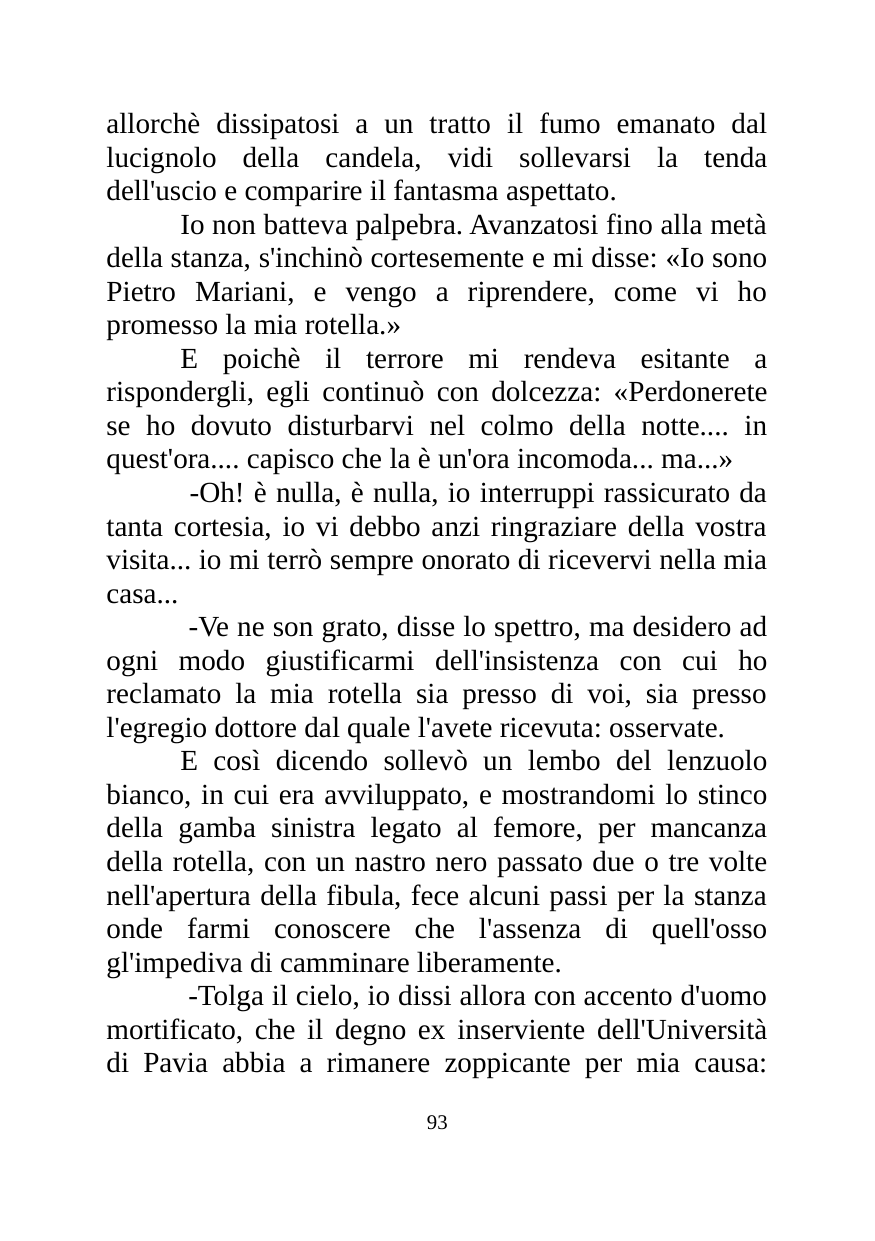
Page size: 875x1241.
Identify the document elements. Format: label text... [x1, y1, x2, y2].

text Io non batteva palpebra. Avanzatosi fino alla metà della stanza, s'inchinò cortesemente e mi disse: «Io sono Pietro Mariani, e vengo a riprendere, come vi ho promesso la mia rotella.» [106, 207, 768, 341]
text E poichè il terrore mi rendeva esitante a rispondergli, egli continuò con dolcezza: «Perdonerete se ho dovuto disturbarvi nel colmo della notte.... in quest'ora.... capisco che la è un'ora incomoda... ma...» [106, 341, 768, 475]
text -Oh! è nulla, è nulla, io interruppi rassicurato da tanta cortesia, io vi debbo anzi ringraziare della vostra visita... io mi terrò sempre onorato di ricevervi nella mia casa... [106, 475, 768, 609]
text E così dicendo sollevò un lembo del lenzuolo bianco, in cui era avviluppato, e mostrandomi lo stinco della gamba sinistra legato al femore, per mancanza della rotella, con un nastro nero passato due o tre volte nell'apertura della fibula, fece alcuni passi per la stanza onde farmi conoscere che l'assenza di quell'osso gl'impediva di camminare liberamente. [106, 743, 768, 978]
text allorchè dissipatosi a un tratto il fumo emanato dal lucignolo della candela, vidi sollevarsi la tenda dell'uscio e comparire il fantasma aspettato. [106, 106, 768, 207]
text -Ve ne son grato, disse lo spettro, ma desidero ad ogni modo giustificarmi dell'insistenza con cui ho reclamato la mia rotella sia presso di voi, sia presso l'egregio dottore dal quale l'avete ricevuta: osservate. [106, 609, 768, 743]
text -Tolga il cielo, io dissi allora con accento d'uomo mortificato, che il degno ex inserviente dell'Università di Pavia abbia a rimanere zoppicante per mia causa: [106, 978, 768, 1079]
